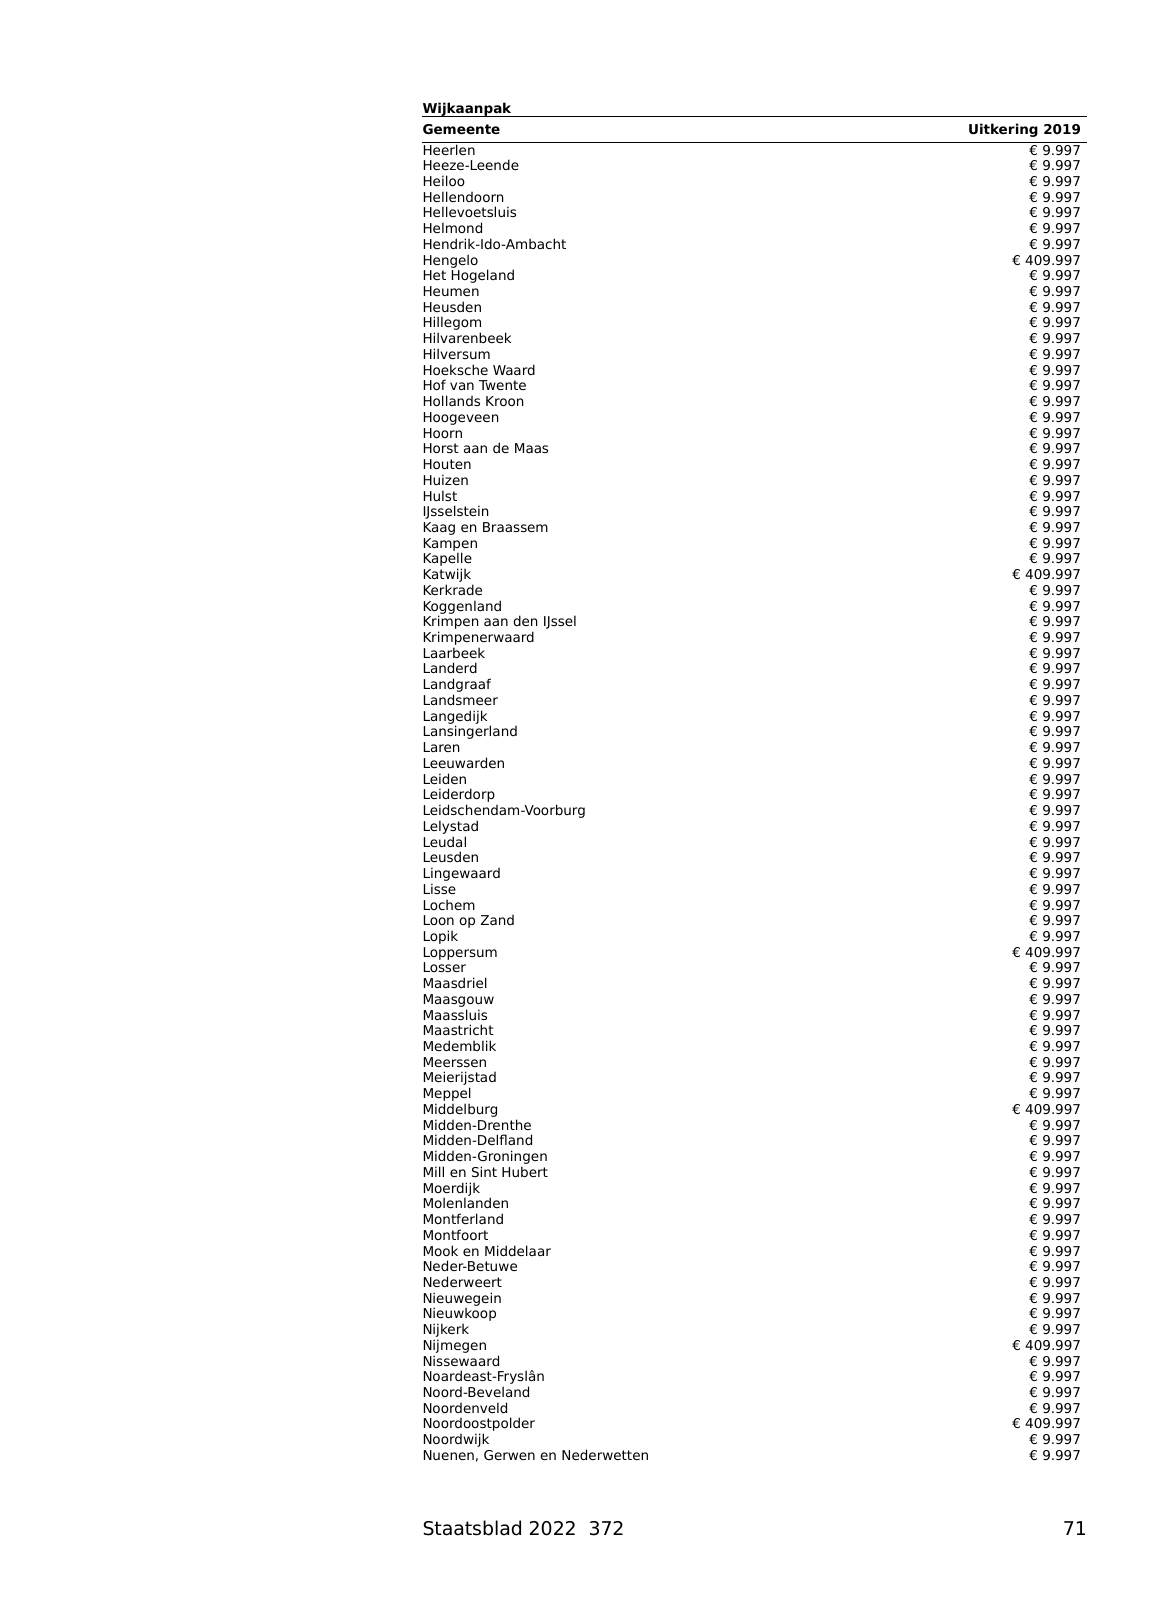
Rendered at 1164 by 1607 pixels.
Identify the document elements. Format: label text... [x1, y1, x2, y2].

table_cell Het Hogeland [422, 268, 863, 284]
table_cell Katwijk [422, 567, 863, 583]
table_cell € 409.997 [863, 567, 1087, 583]
table_cell Moerdijk [422, 1180, 863, 1196]
table_cell € 9.997 [863, 740, 1087, 756]
table_cell € 9.997 [863, 315, 1087, 331]
table_cell Middelburg [422, 1102, 863, 1117]
table_cell Meppel [422, 1086, 863, 1102]
table_cell € 9.997 [863, 268, 1087, 284]
table_cell Hillegom [422, 315, 863, 331]
table_cell € 9.997 [863, 1149, 1087, 1165]
table_cell € 9.997 [863, 143, 1087, 158]
table_cell Meerssen [422, 1055, 863, 1070]
table_cell € 9.997 [863, 599, 1087, 614]
table_cell € 9.997 [863, 1432, 1087, 1448]
table_cell € 9.997 [863, 882, 1087, 897]
table_cell € 9.997 [863, 976, 1087, 992]
table_cell Leeuwarden [422, 756, 863, 771]
table_cell € 9.997 [863, 1023, 1087, 1039]
table_header Wijkaanpak [422, 100, 1087, 116]
table_cell € 9.997 [863, 693, 1087, 708]
table_cell Hoeksche Waard [422, 363, 863, 378]
table_cell Langedijk [422, 709, 863, 724]
table_cell € 9.997 [863, 1039, 1087, 1054]
table_cell Nuenen, Gerwen en Nederwetten [422, 1448, 863, 1463]
table_cell € 9.997 [863, 1196, 1087, 1212]
table_cell Hengelo [422, 253, 863, 268]
table_cell Houten [422, 457, 863, 473]
table_cell € 9.997 [863, 174, 1087, 189]
table_cell € 9.997 [863, 897, 1087, 913]
table_cell € 9.997 [863, 1212, 1087, 1228]
table_cell € 9.997 [863, 520, 1087, 536]
table_cell € 9.997 [863, 410, 1087, 425]
table_cell Nieuwegein [422, 1291, 863, 1306]
table_cell Noord-Beveland [422, 1385, 863, 1401]
table_cell € 9.997 [863, 300, 1087, 315]
table_cell Maasgouw [422, 992, 863, 1007]
table_cell € 9.997 [863, 771, 1087, 787]
table_cell € 9.997 [863, 583, 1087, 598]
table_cell € 9.997 [863, 205, 1087, 221]
table_cell Nijkerk [422, 1322, 863, 1338]
table_cell € 9.997 [863, 536, 1087, 551]
table_cell € 9.997 [863, 709, 1087, 724]
table_cell € 9.997 [863, 237, 1087, 252]
table_cell Hendrik-Ido-Ambacht [422, 237, 863, 252]
table_cell € 9.997 [863, 1306, 1087, 1322]
table_cell Maastricht [422, 1023, 863, 1039]
table_cell Mill en Sint Hubert [422, 1165, 863, 1180]
table_cell Heeze-Leende [422, 158, 863, 174]
table_cell € 9.997 [863, 441, 1087, 457]
table_cell Loon op Zand [422, 913, 863, 929]
table_cell € 9.997 [863, 1133, 1087, 1149]
table_cell Midden-Drenthe [422, 1118, 863, 1133]
table_cell Heumen [422, 284, 863, 299]
table_cell Hulst [422, 488, 863, 504]
table_cell Nissewaard [422, 1354, 863, 1369]
table_cell Noordenveld [422, 1401, 863, 1416]
table_cell € 9.997 [863, 677, 1087, 693]
table_cell Leusden [422, 850, 863, 866]
table_cell € 9.997 [863, 363, 1087, 378]
table_cell Lingewaard [422, 866, 863, 882]
table_cell € 9.997 [863, 158, 1087, 174]
table_cell € 9.997 [863, 646, 1087, 661]
table_cell Koggenland [422, 599, 863, 614]
table_cell Midden-Delfland [422, 1133, 863, 1149]
table_cell € 9.997 [863, 724, 1087, 740]
table_cell € 9.997 [863, 929, 1087, 944]
table_cell € 409.997 [863, 1338, 1087, 1353]
table_cell Hoogeveen [422, 410, 863, 425]
table_cell Helmond [422, 221, 863, 237]
table_cell € 9.997 [863, 1165, 1087, 1180]
table_cell Maasdriel [422, 976, 863, 992]
table_cell Noordwijk [422, 1432, 863, 1448]
table_cell € 9.997 [863, 850, 1087, 866]
table_cell € 9.997 [863, 1448, 1087, 1463]
table_cell € 409.997 [863, 253, 1087, 268]
table_cell Hellevoetsluis [422, 205, 863, 221]
table_cell € 9.997 [863, 1055, 1087, 1070]
table_cell Laarbeek [422, 646, 863, 661]
table_cell Lopik [422, 929, 863, 944]
table_cell € 9.997 [863, 488, 1087, 504]
table_cell € 9.997 [863, 190, 1087, 205]
table_cell Montfoort [422, 1228, 863, 1243]
table_cell Landgraaf [422, 677, 863, 693]
table_cell € 9.997 [863, 1070, 1087, 1086]
table_cell € 9.997 [863, 1008, 1087, 1023]
table_cell € 9.997 [863, 425, 1087, 441]
table_cell € 9.997 [863, 1228, 1087, 1243]
table_cell € 9.997 [863, 1118, 1087, 1133]
table_cell € 9.997 [863, 394, 1087, 410]
table_cell Lochem [422, 897, 863, 913]
table_cell € 9.997 [863, 661, 1087, 677]
table_cell € 9.997 [863, 504, 1087, 520]
table_cell Kaag en Braassem [422, 520, 863, 536]
table_cell € 9.997 [863, 1259, 1087, 1275]
table_cell € 409.997 [863, 1416, 1087, 1432]
table_cell Heiloo [422, 174, 863, 189]
table_cell € 9.997 [863, 992, 1087, 1007]
table_cell € 9.997 [863, 834, 1087, 850]
table_cell IJsselstein [422, 504, 863, 520]
table_cell Maassluis [422, 1008, 863, 1023]
table_cell € 9.997 [863, 1275, 1087, 1291]
table_cell Gemeente [422, 117, 863, 142]
table_cell Lisse [422, 882, 863, 897]
table_cell Heusden [422, 300, 863, 315]
table_cell Hollands Kroon [422, 394, 863, 410]
table_cell Lansingerland [422, 724, 863, 740]
table_cell € 9.997 [863, 1180, 1087, 1196]
table_cell Hellendoorn [422, 190, 863, 205]
table_cell Leiderdorp [422, 787, 863, 803]
table_cell € 9.997 [863, 819, 1087, 834]
table_cell € 9.997 [863, 614, 1087, 630]
table_cell Hof van Twente [422, 378, 863, 394]
table_cell Noardeast-Fryslân [422, 1369, 863, 1385]
table_cell € 409.997 [863, 945, 1087, 960]
table_cell Midden-Groningen [422, 1149, 863, 1165]
table_cell Losser [422, 960, 863, 976]
table_cell Horst aan de Maas [422, 441, 863, 457]
table_cell Leidschendam-Voorburg [422, 803, 863, 819]
table_cell Montferland [422, 1212, 863, 1228]
table_cell Krimpenerwaard [422, 630, 863, 646]
table_cell € 9.997 [863, 803, 1087, 819]
table_cell Nieuwkoop [422, 1306, 863, 1322]
table_cell € 9.997 [863, 331, 1087, 347]
table_cell Leiden [422, 771, 863, 787]
table_cell € 9.997 [863, 913, 1087, 929]
table_cell Laren [422, 740, 863, 756]
table_cell Lelystad [422, 819, 863, 834]
table_cell Kampen [422, 536, 863, 551]
table_cell € 9.997 [863, 457, 1087, 473]
table_cell € 9.997 [863, 1354, 1087, 1369]
table_cell € 9.997 [863, 221, 1087, 237]
table_cell € 9.997 [863, 1369, 1087, 1385]
table_cell Loppersum [422, 945, 863, 960]
table_cell Kapelle [422, 551, 863, 567]
table_cell € 9.997 [863, 1291, 1087, 1306]
table_cell € 9.997 [863, 866, 1087, 882]
table_cell € 9.997 [863, 630, 1087, 646]
table_cell Heerlen [422, 143, 863, 158]
table_cell Leudal [422, 834, 863, 850]
table_cell Nederweert [422, 1275, 863, 1291]
table_cell € 9.997 [863, 1385, 1087, 1401]
table_cell € 9.997 [863, 787, 1087, 803]
table_cell Hilvarenbeek [422, 331, 863, 347]
table_cell € 9.997 [863, 756, 1087, 771]
table_cell Medemblik [422, 1039, 863, 1054]
table_cell Neder-Betuwe [422, 1259, 863, 1275]
table_cell € 9.997 [863, 284, 1087, 299]
table_cell Krimpen aan den IJssel [422, 614, 863, 630]
table_cell € 9.997 [863, 473, 1087, 488]
table_cell Uitkering 2019 [863, 117, 1087, 142]
table_cell Hilversum [422, 347, 863, 362]
table_cell Landsmeer [422, 693, 863, 708]
table_cell Mook en Middelaar [422, 1243, 863, 1259]
table_cell Molenlanden [422, 1196, 863, 1212]
table_cell Kerkrade [422, 583, 863, 598]
table_cell € 9.997 [863, 551, 1087, 567]
table_cell € 9.997 [863, 960, 1087, 976]
table_cell Meierijstad [422, 1070, 863, 1086]
table_cell € 9.997 [863, 378, 1087, 394]
table_cell € 9.997 [863, 347, 1087, 362]
table_cell € 409.997 [863, 1102, 1087, 1117]
table_cell Nijmegen [422, 1338, 863, 1353]
table_cell € 9.997 [863, 1086, 1087, 1102]
table_cell € 9.997 [863, 1322, 1087, 1338]
table_cell Landerd [422, 661, 863, 677]
table_cell Hoorn [422, 425, 863, 441]
table_cell € 9.997 [863, 1243, 1087, 1259]
table_cell € 9.997 [863, 1401, 1087, 1416]
table_cell Noordoostpolder [422, 1416, 863, 1432]
table_cell Huizen [422, 473, 863, 488]
